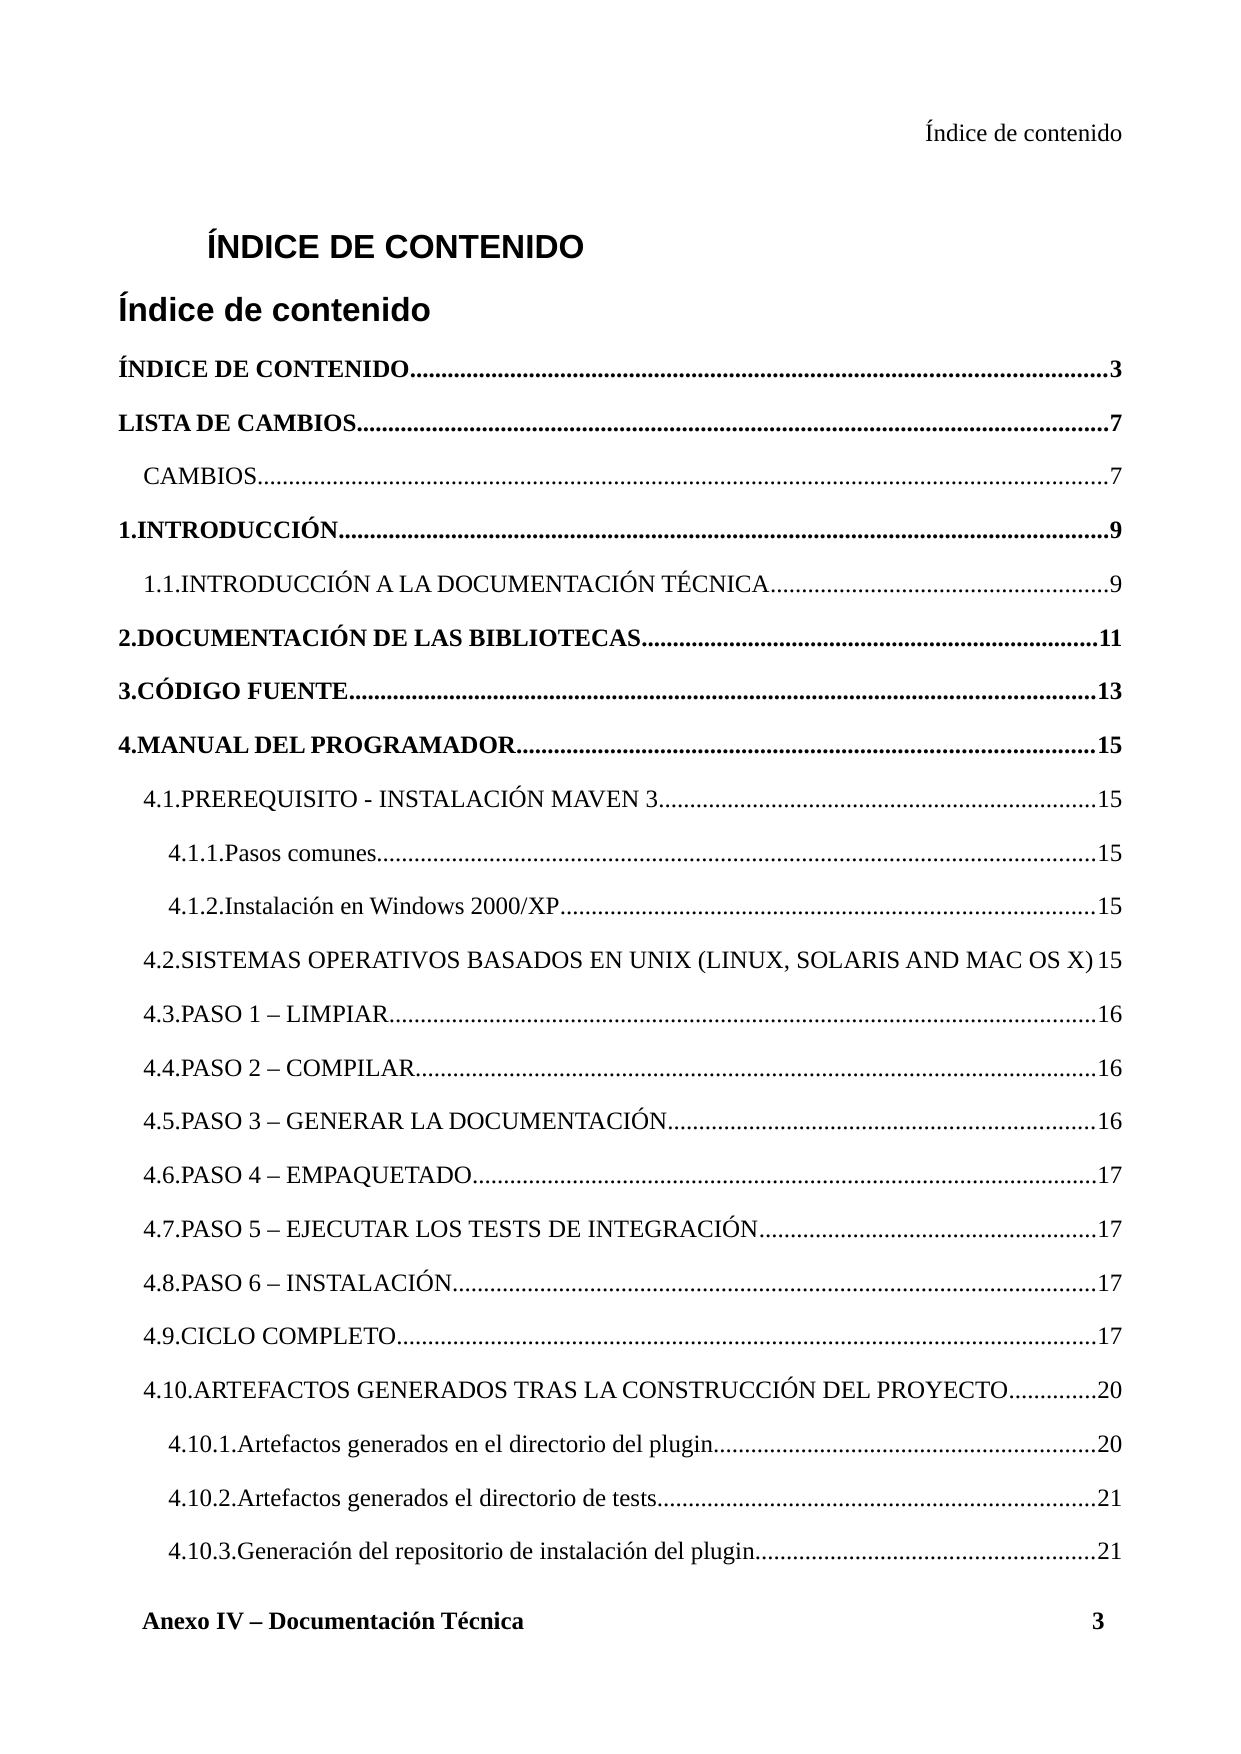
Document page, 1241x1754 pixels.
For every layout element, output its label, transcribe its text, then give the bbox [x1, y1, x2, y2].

text 4.6.Paso 4 – Empaquetado 17 [143, 1160, 1122, 1189]
text 4.10.3.Generación del repositorio de instalación del plugin 21 [168, 1536, 1122, 1565]
text 2.Documentación de las bibliotecas 11 [118, 623, 1122, 651]
text 4.Manual del programador 15 [118, 730, 1122, 759]
text 4.1.2.Instalación en Windows 2000/XP 15 [168, 891, 1122, 920]
text Cambios 7 [143, 461, 1122, 490]
text 4.1.1.Pasos comunes 15 [168, 838, 1122, 866]
text 4.4.paso 2 – Compilar 16 [143, 1053, 1122, 1081]
text 4.7.Paso 5 – Ejecutar los Tests de integración 17 [143, 1214, 1122, 1243]
text 4.3.Paso 1 – Limpiar 16 [143, 999, 1122, 1028]
text 4.10.2.Artefactos generados el directorio de tests 21 [168, 1483, 1122, 1511]
text 4.10.Artefactos generados tras la construcción del proyecto 20 [143, 1375, 1122, 1404]
subtitle Índice de contenido [183, 227, 1122, 266]
text 4.1.Prerequisito - Instalación Maven 3 15 [143, 784, 1122, 813]
text 4.2.Sistemas operativos basados en Unix (Linux, Solaris and Mac OS X) 15 [143, 945, 1122, 974]
subtitle Índice de contenido [118, 291, 1122, 329]
text 3.Código fuente 13 [118, 676, 1122, 705]
text 4.5.Paso 3 – Generar la documentación 16 [143, 1106, 1122, 1135]
text 1.1.Introducción a la documentación técnica 9 [143, 569, 1122, 598]
text 4.10.1.Artefactos generados en el directorio del plugin 20 [168, 1429, 1122, 1458]
text Lista de cambios 7 [118, 408, 1122, 436]
text 4.8.PASO 6 – Instalación 17 [143, 1268, 1122, 1296]
text 1.Introducción 9 [118, 515, 1122, 544]
text Índice de contenido 3 [118, 354, 1122, 383]
text 4.9.Ciclo completo 17 [143, 1321, 1122, 1350]
